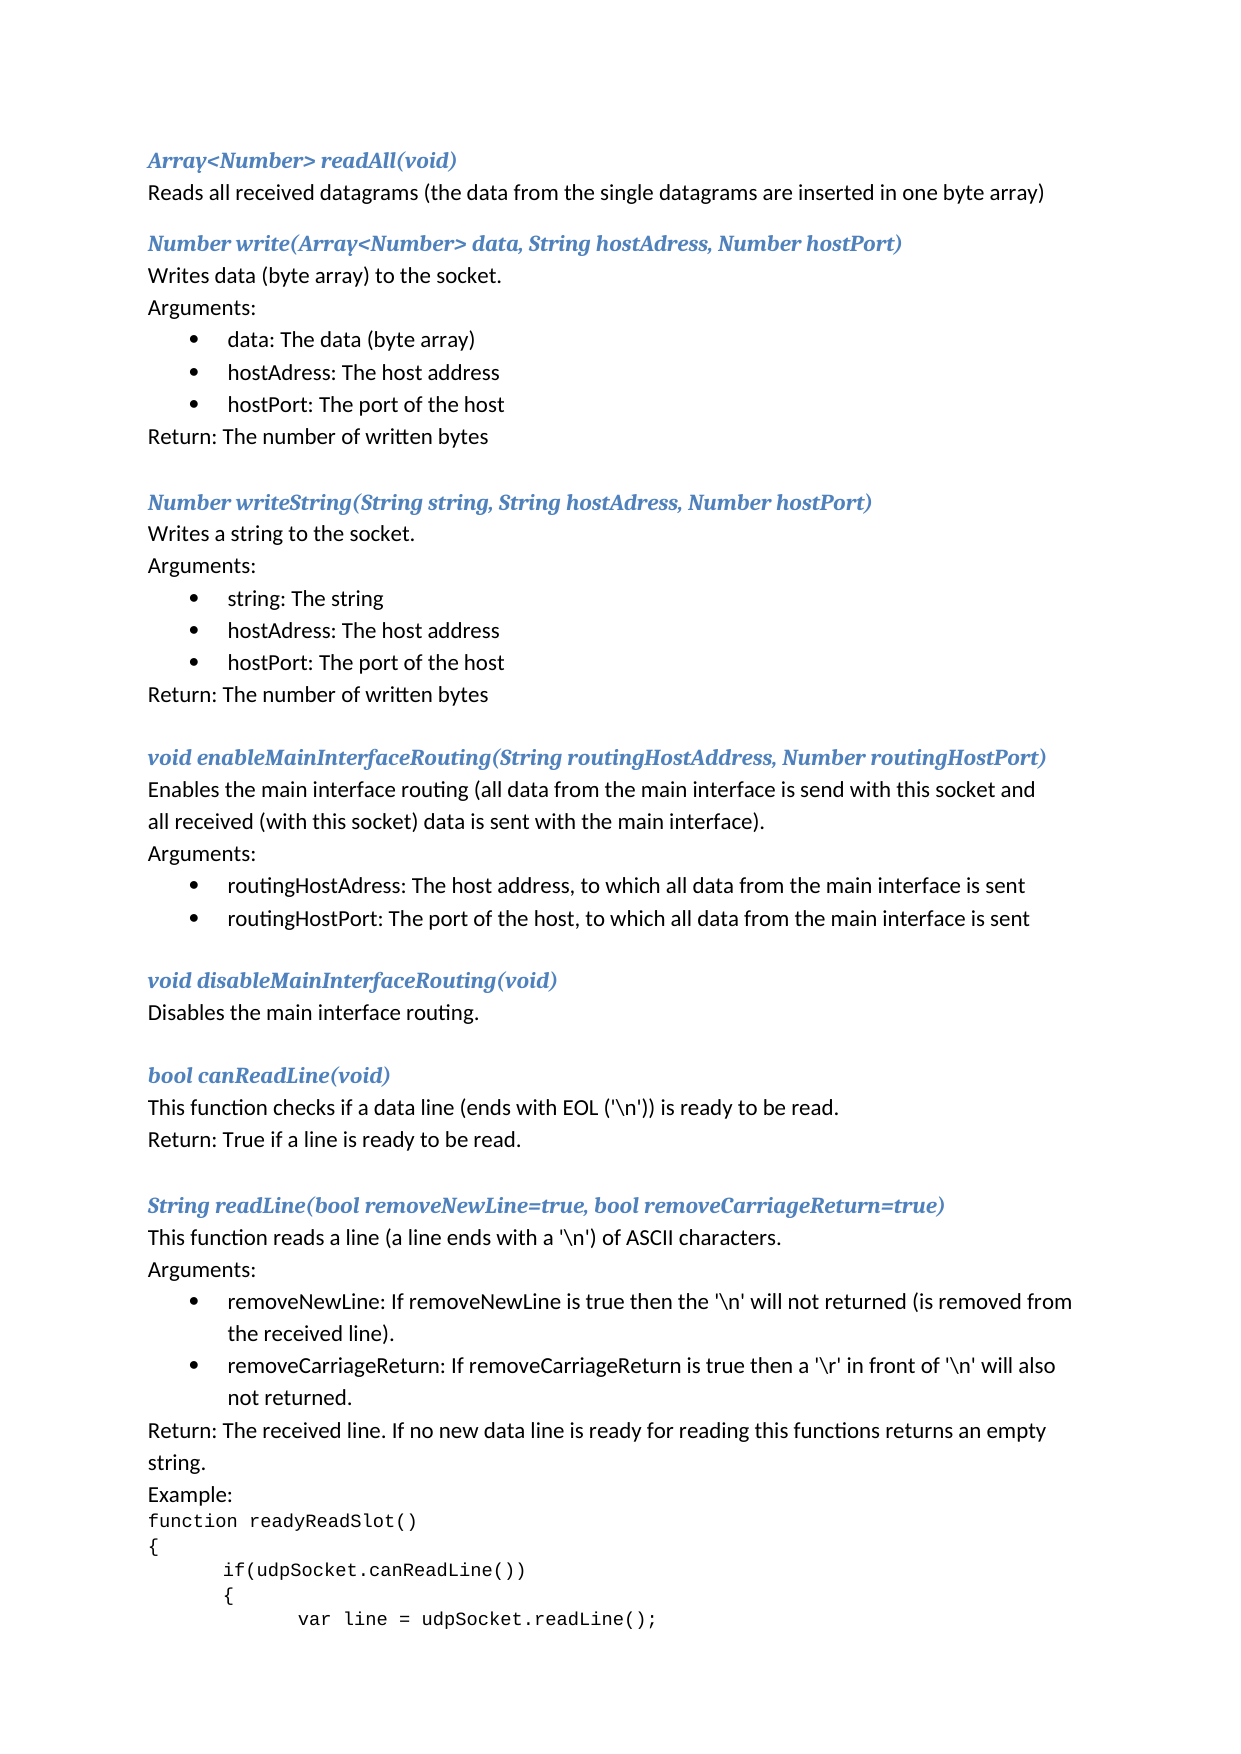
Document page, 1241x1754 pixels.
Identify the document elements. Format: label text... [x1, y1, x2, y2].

subtitle String readLine(bool removeNewLine=true, bool removeCarriageReturn=true) [148, 1192, 1093, 1219]
text This function checks if a data line (ends with EOL ('\n')) is ready to be read. [148, 1093, 1093, 1121]
text Writes data (byte array) to the socket. [148, 261, 1093, 289]
text var line = udpSocket.readLine(); [148, 1610, 1093, 1631]
text Arguments: [148, 552, 1093, 580]
text Return: The number of written bytes [148, 422, 1093, 450]
list hostPort: The port of the host [190, 648, 1093, 676]
subtitle void enableMainInterfaceRouting(String routingHostAddress, Number routingHostPort) [148, 745, 1093, 771]
text Disables the main interface routing. [148, 998, 1093, 1026]
text Arguments: [148, 1255, 1093, 1283]
text Example: [148, 1480, 1093, 1508]
list routingHostAdress: The host address, to which all data from the main interface is sent [190, 872, 1093, 899]
subtitle void disableMainInterfaceRouting(void) [148, 968, 1093, 994]
text Return: The received line. If no new data line is ready for reading this functions returns an empty string. [148, 1416, 1093, 1476]
list hostAdress: The host address [190, 358, 1093, 386]
list hostPort: The port of the host [190, 390, 1093, 418]
text Arguments: [148, 839, 1093, 867]
text Return: The number of written bytes [148, 680, 1093, 708]
text function readyReadSlot() [148, 1512, 1093, 1533]
text all received (with this socket) data is sent with the main interface). [148, 807, 1093, 835]
list string: The string [190, 584, 1093, 612]
text if(udpSocket.canReadLine()) [148, 1561, 1093, 1582]
text { [148, 1537, 1093, 1558]
subtitle Number write(Array<Number> data, String hostAdress, Number hostPort) [148, 231, 1093, 257]
text Enables the main interface routing (all data from the main interface is send with this socket and [148, 775, 1093, 803]
subtitle bool canReadLine(void) [148, 1063, 1093, 1089]
text Writes a string to the socket. [148, 519, 1093, 547]
text { [148, 1585, 1093, 1607]
subtitle Array<Number> readAll(void) [148, 148, 1093, 174]
list removeCarriageReturn: If removeCarriageReturn is true then a '\r' in front of '\n' will also not returned. [190, 1351, 1093, 1412]
text This function reads a line (a line ends with a '\n') of ASCII characters. [148, 1223, 1093, 1251]
text Reads all received datagrams (the data from the single datagrams are inserted in one byte array) [148, 178, 1093, 206]
list routingHostPort: The port of the host, to which all data from the main interface is sent [190, 904, 1093, 932]
list hostAdress: The host address [190, 616, 1093, 644]
list removeNewLine: If removeNewLine is true then the '\n' will not returned (is removed from the received line). [190, 1287, 1093, 1347]
text Arguments: [148, 293, 1093, 321]
text Return: True if a line is ready to be read. [148, 1125, 1093, 1153]
subtitle Number writeString(String string, String hostAdress, Number hostPort) [148, 489, 1093, 516]
list data: The data (byte array) [190, 325, 1093, 353]
